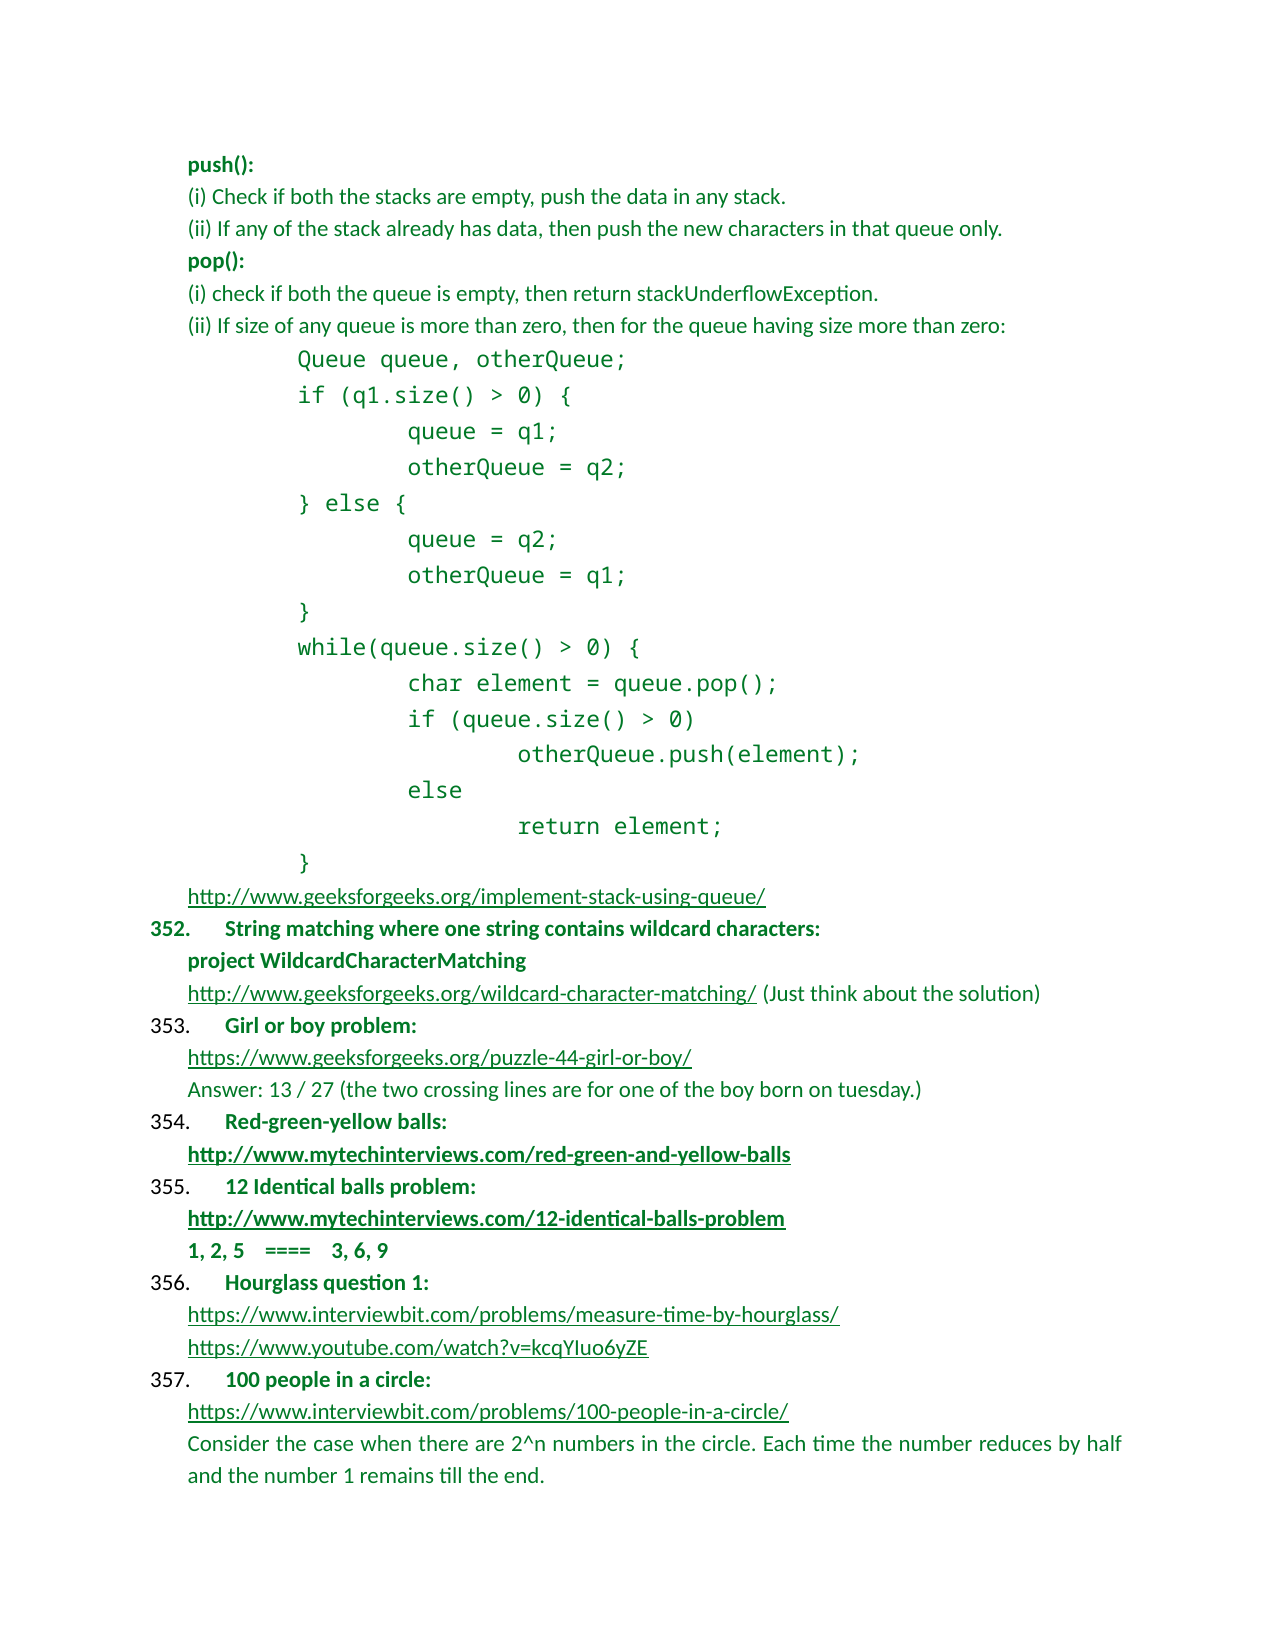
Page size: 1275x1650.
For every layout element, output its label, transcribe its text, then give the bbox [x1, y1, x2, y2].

list else [150, 774, 1125, 806]
list http://www.geeksforgeeks.org/implement-stack-using-queue/ [150, 882, 1125, 910]
list Answer: 13 / 27 (the two crossing lines are for one of the boy born on tuesday.) [150, 1075, 1125, 1103]
list Red-green-yellow balls: [150, 1107, 1125, 1136]
list https://www.interviewbit.com/problems/measure-time-by-hourglass/ [150, 1301, 1125, 1329]
list 1, 2, 5 ==== 3, 6, 9 [150, 1236, 1125, 1264]
list otherQueue.push(element); [150, 738, 1125, 770]
list return element; [150, 810, 1125, 842]
list queue = q1; [150, 415, 1125, 446]
list https://www.interviewbit.com/problems/100-people-in-a-circle/ [150, 1397, 1125, 1425]
list char element = queue.pop(); [150, 667, 1125, 698]
list queue = q2; [150, 523, 1125, 554]
list (ii) If size of any queue is more than zero, then for the queue having size more than zero: [150, 311, 1125, 339]
list https://www.geeksforgeeks.org/puzzle-44-girl-or-boy/ [150, 1043, 1125, 1071]
list if (queue.size() > 0) [150, 702, 1125, 734]
list http://www.mytechinterviews.com/12-identical-balls-problem [150, 1204, 1125, 1232]
list http://www.mytechinterviews.com/red-green-and-yellow-balls [150, 1140, 1125, 1168]
list Girl or boy problem: [150, 1011, 1125, 1039]
list project WildcardCharacterMatching [150, 947, 1125, 974]
list pop(): [150, 247, 1125, 274]
list (ii) If any of the stack already has data, then push the new characters in that queue only. [150, 214, 1125, 242]
list (i) Check if both the stacks are empty, push the data in any stack. [150, 182, 1125, 210]
list } [150, 595, 1125, 626]
list 100 people in a circle: [150, 1365, 1125, 1393]
list https://www.youtube.com/watch?v=kcqYIuo6yZE [150, 1333, 1125, 1361]
list while(queue.size() > 0) { [150, 631, 1125, 662]
list } else { [150, 487, 1125, 518]
list push(): [150, 150, 1125, 178]
list String matching where one string contains wildcard characters: [150, 914, 1125, 942]
list Hourglass question 1: [150, 1268, 1125, 1296]
list if (q1.size() > 0) { [150, 379, 1125, 410]
list 12 Identical balls problem: [150, 1172, 1125, 1200]
list otherQueue = q2; [150, 451, 1125, 482]
list otherQueue = q1; [150, 559, 1125, 590]
list Consider the case when there are 2^n numbers in the circle. Each time the number reduces by half and the number 1 remains till the end. [150, 1429, 1125, 1489]
list } [150, 846, 1125, 877]
list Queue queue, otherQueue; [150, 343, 1125, 374]
list (i) check if both the queue is empty, then return stackUnderflowException. [150, 279, 1125, 307]
list http://www.geeksforgeeks.org/wildcard-character-matching/ (Just think about the solution) [150, 979, 1125, 1007]
